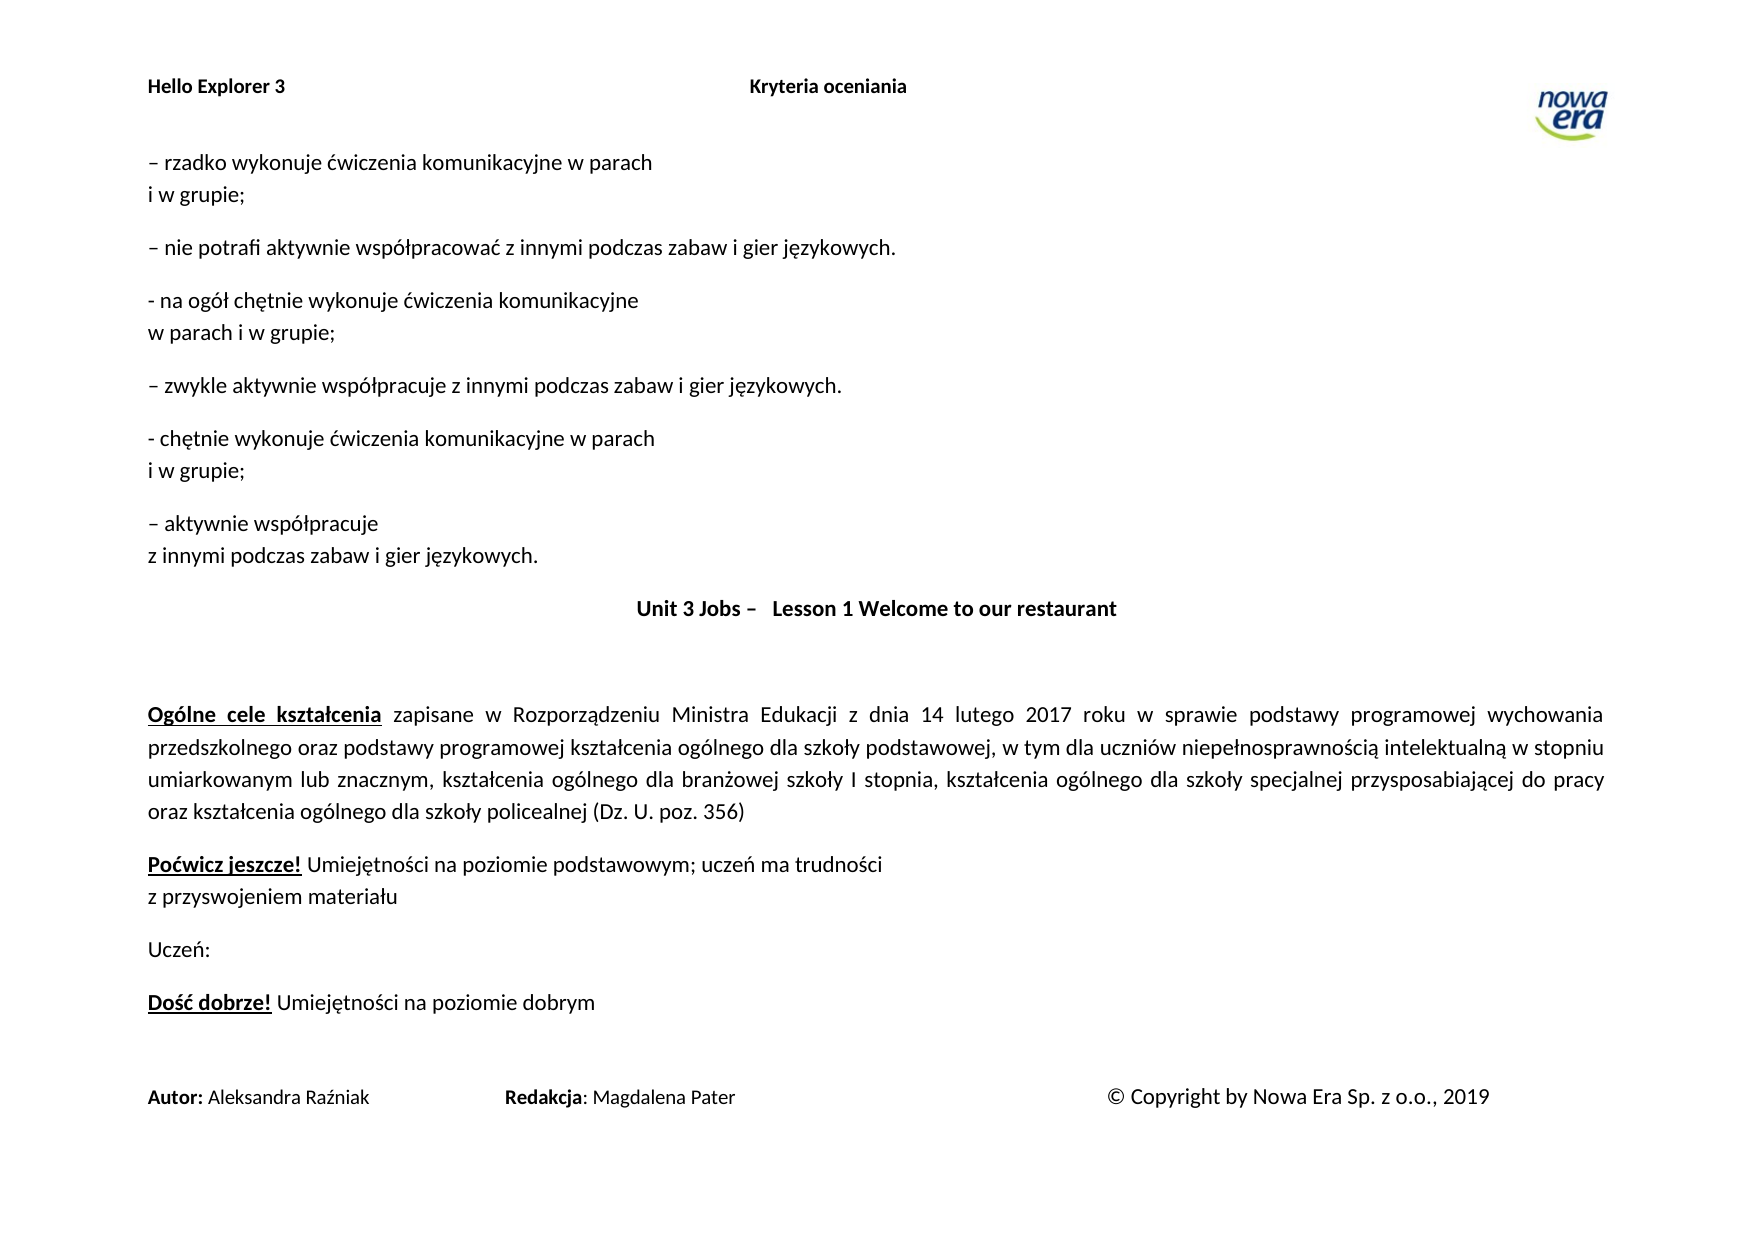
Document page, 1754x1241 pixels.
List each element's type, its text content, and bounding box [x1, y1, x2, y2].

text – aktywnie współpracuje z innymi podczas zabaw i gier językowych. [148, 509, 1606, 569]
text Unit 3 Jobs – Lesson 1 Welcome to our restaurant [148, 594, 1606, 622]
text Uczeń: [148, 935, 1606, 963]
text – rzadko wykonuje ćwiczenia komunikacyjne w parach i w grupie; [148, 148, 1606, 208]
text Poćwicz jeszcze! Umiejętności na poziomie podstawowym; uczeń ma trudności z przyswojeniem materiału [148, 850, 1606, 910]
text - chętnie wykonuje ćwiczenia komunikacyjne w parach i w grupie; [148, 424, 1606, 484]
text – zwykle aktywnie współpracuje z innymi podczas zabaw i gier językowych. [148, 371, 1606, 399]
text Ogólne cele kształcenia zapisane w Rozporządzeniu Ministra Edukacji z dnia 14 lutego 2017 roku w sprawie podstawy programowej wychowania przedszkolnego oraz podstawy programowej kształcenia ogólnego dla szkoły podstawowej, w tym dla uczniów niepełnosprawnością intelektualną w stopniu umiarkowanym lub znacznym, kształcenia ogólnego dla branżowej szkoły I stopnia, kształcenia ogólnego dla szkoły specjalnej przysposabiającej do pracy oraz kształcenia ogólnego dla szkoły policealnej (Dz. U. poz. 356) [148, 701, 1606, 825]
text - na ogół chętnie wykonuje ćwiczenia komunikacyjne w parach i w grupie; [148, 286, 1606, 346]
text Dość dobrze! Umiejętności na poziomie dobrym [148, 988, 1606, 1016]
text – nie potrafi aktywnie współpracować z innymi podczas zabaw i gier językowych. [148, 233, 1606, 261]
picture [1526, 83, 1621, 148]
